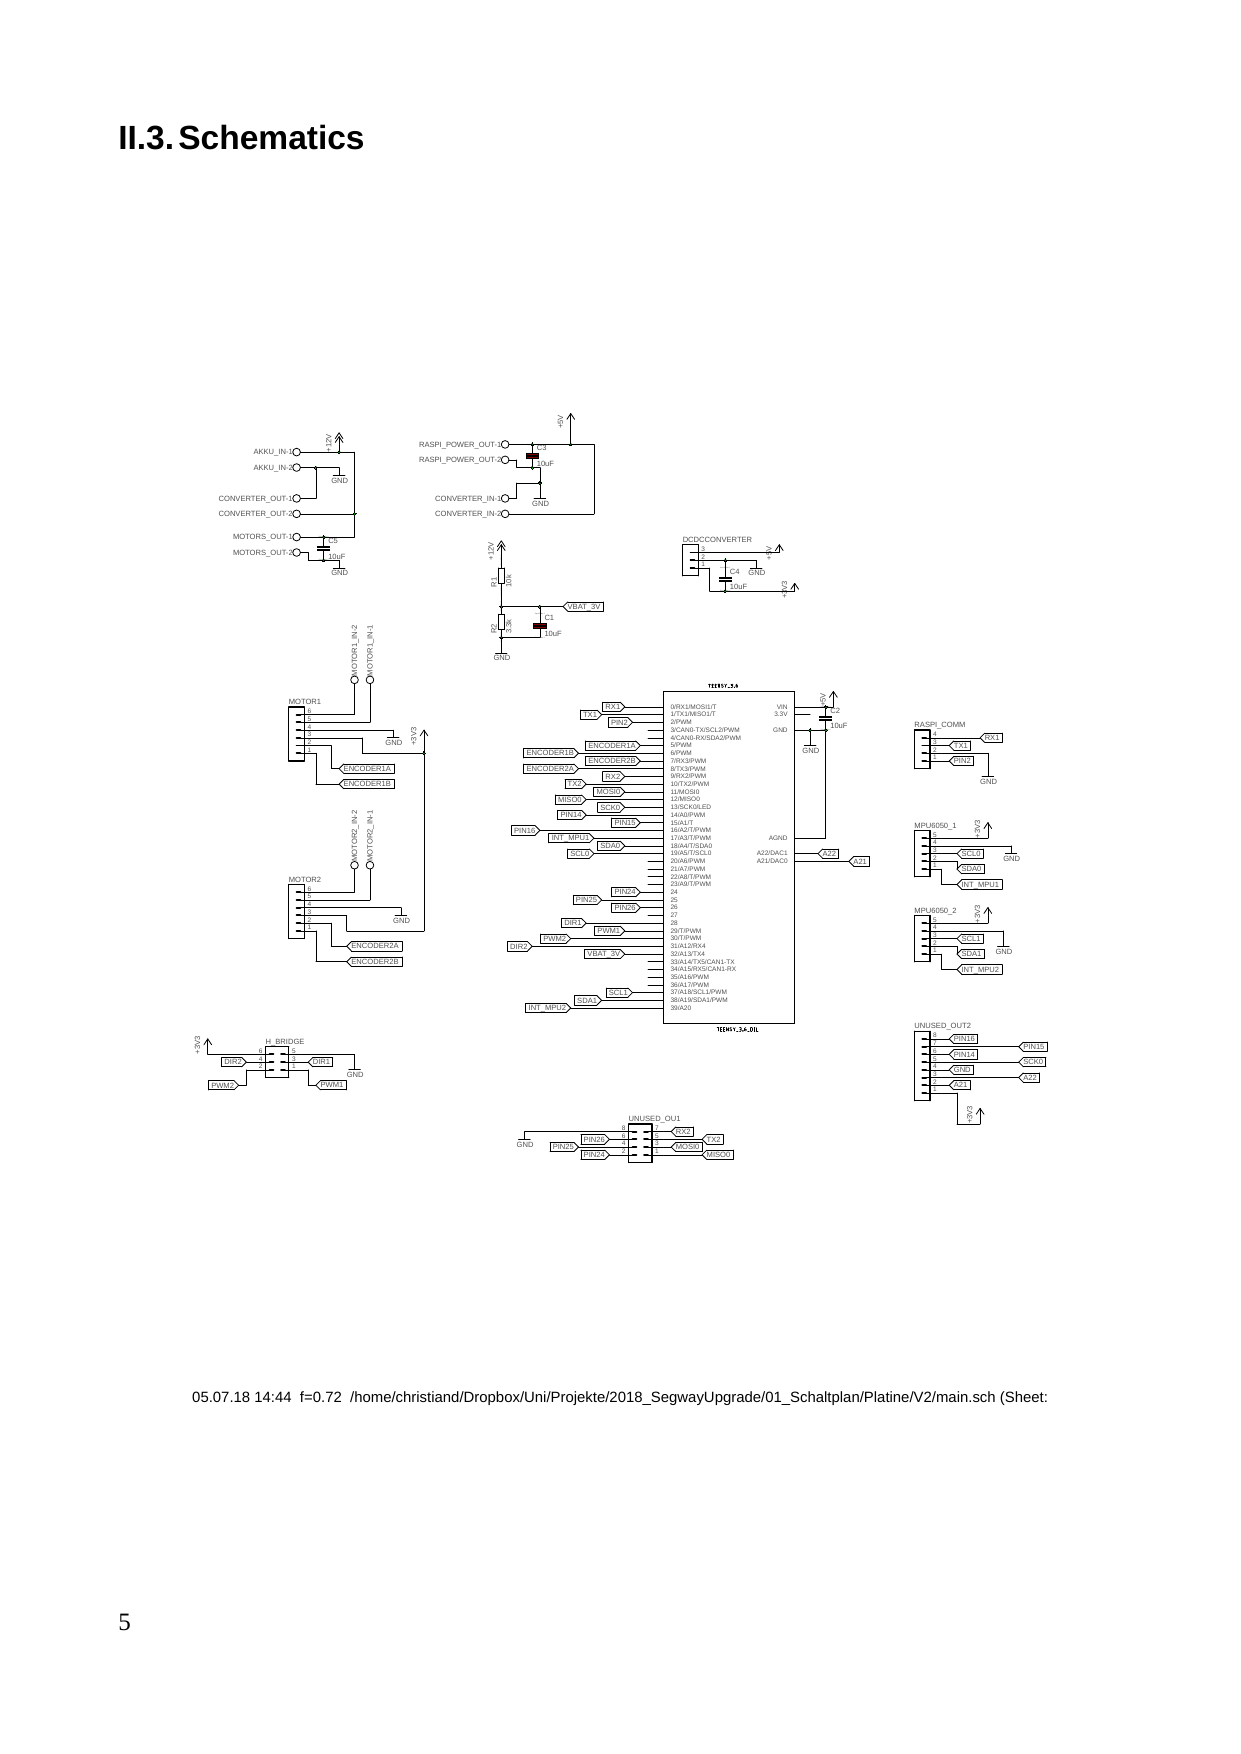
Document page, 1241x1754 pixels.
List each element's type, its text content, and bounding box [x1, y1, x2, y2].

subtitle Schematics [118, 118, 1122, 157]
